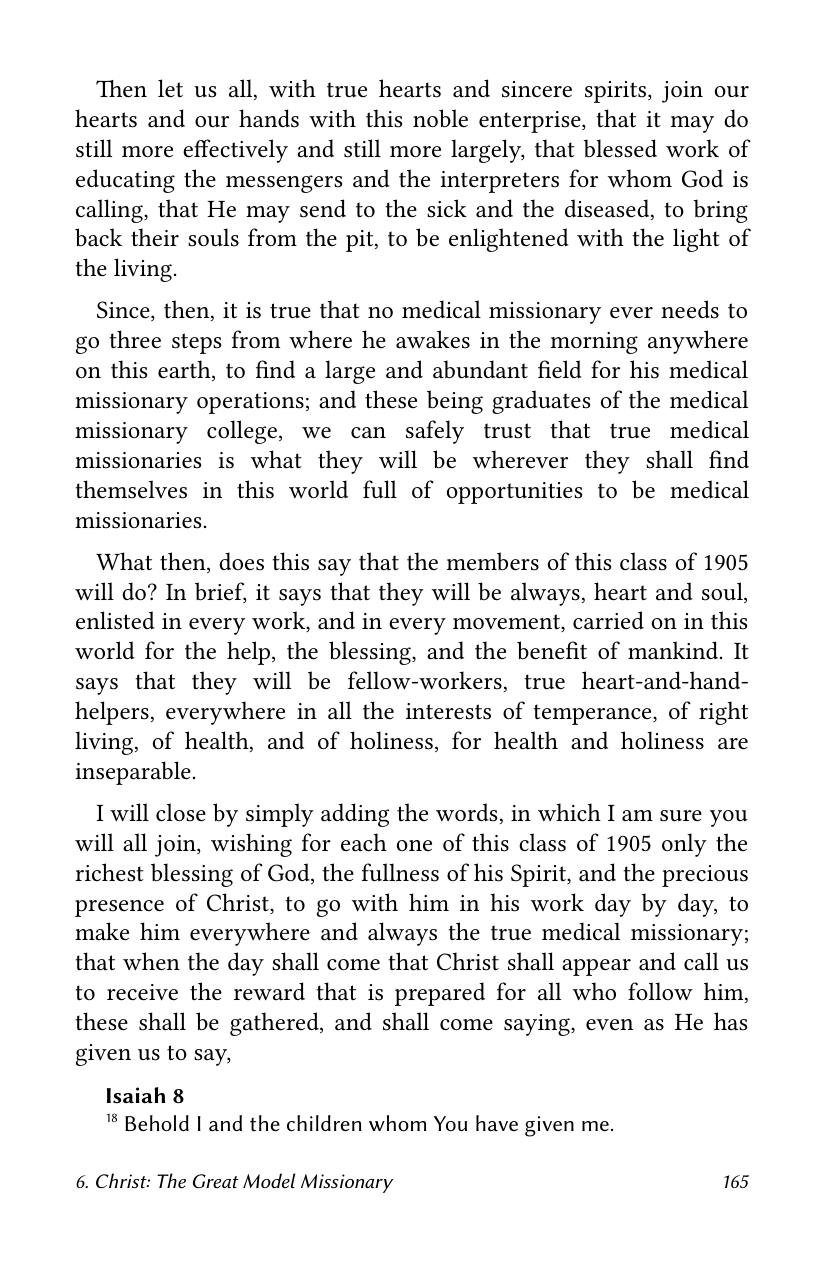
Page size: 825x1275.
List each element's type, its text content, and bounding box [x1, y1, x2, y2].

text I will close by simply adding the words, in which I am sure you will all join, wishing for each one of this class of 1905 only the richest blessing of God, the fullness of his Spirit, and the precious presence of Christ, to go with him in his work day by day, to make him everywhere and always the true medical missionary; that when the day shall come that Christ shall appear and call us to receive the reward that is prepared for all who follow him, these shall be gathered, and shall come saying, even as He has given us to say, [75, 799, 750, 1067]
text Since, then, it is true that no medical missionary ever needs to go three steps from where he awakes in the morning anywhere on this earth, to find a large and abundant field for his medical missionary operations; and these being graduates of the medical missionary college, we can safely trust that true medical missionaries is what they will be wherever they shall find themselves in this world full of opportunities to be medical missionaries. [75, 296, 750, 534]
text Isaiah 8 [105, 1083, 750, 1109]
text What then, does this say that the members of this class of 1905 will do? In brief, it says that they will be always, heart and soul, enlisted in every work, and in every movement, carried on in this world for the help, the blessing, and the benefit of mankind. It says that they will be fellow-workers, true heart-and-hand-helpers, everywhere in all the interests of temperance, of right living, of health, and of holiness, for health and holiness are inseparable. [75, 548, 750, 785]
text Then let us all, with true hearts and sincere spirits, join our hearts and our hands with this noble enterprise, that it may do still more effectively and still more largely, that blessed work of educating the messengers and the interpreters for whom God is calling, that He may send to the sick and the diseased, to bring back their souls from the pit, to be enlightened with the light of the living. [75, 75, 750, 283]
text 18 Behold I and the children whom You have given me. [105, 1111, 720, 1137]
